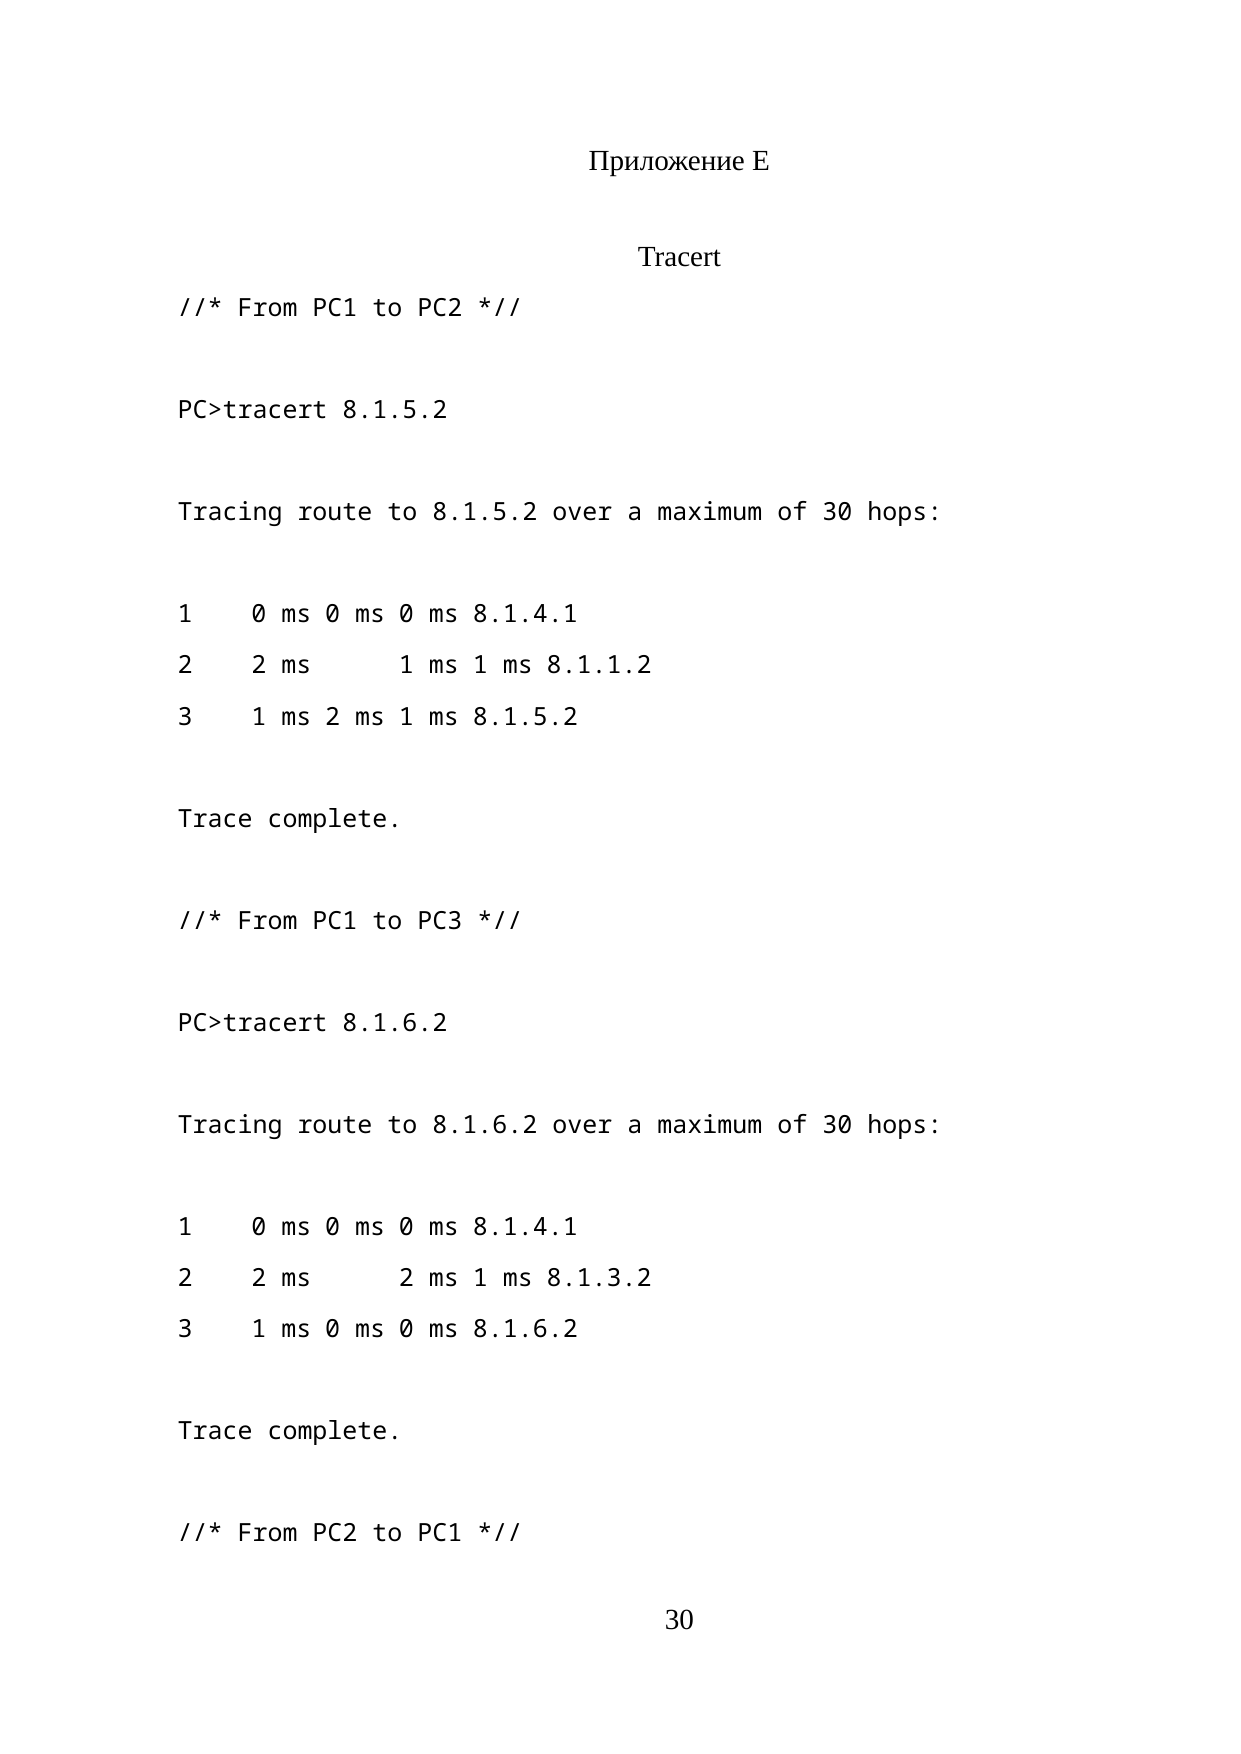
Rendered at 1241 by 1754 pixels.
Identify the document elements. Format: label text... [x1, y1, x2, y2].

text 1 0 ms 0 ms 0 ms 8.1.4.1 [177, 1208, 1181, 1243]
text 2 2 ms 1 ms 1 ms 8.1.1.2 [177, 647, 1181, 681]
text 1 0 ms 0 ms 0 ms 8.1.4.1 [177, 596, 1181, 630]
text Tracing route to 8.1.6.2 over a maximum of 30 hops: [177, 1106, 1181, 1141]
text Trace complete. [177, 1413, 1181, 1447]
text Trace complete. [177, 800, 1181, 834]
text 3 1 ms 2 ms 1 ms 8.1.5.2 [177, 698, 1181, 732]
text //* From PC1 to PC2 *// [177, 290, 1181, 324]
text //* From PC1 to PC3 *// [177, 902, 1181, 936]
text //* From PC2 to PC1 *// [177, 1515, 1181, 1549]
text 3 1 ms 0 ms 0 ms 8.1.6.2 [177, 1311, 1181, 1345]
text PC>tracert 8.1.5.2 [177, 392, 1181, 426]
text PC>tracert 8.1.6.2 [177, 1004, 1181, 1038]
text 2 2 ms 2 ms 1 ms 8.1.3.2 [177, 1259, 1181, 1294]
subtitle Приложение Е [177, 143, 1181, 177]
text Tracert [177, 239, 1181, 273]
text Tracing route to 8.1.5.2 over a maximum of 30 hops: [177, 494, 1181, 528]
